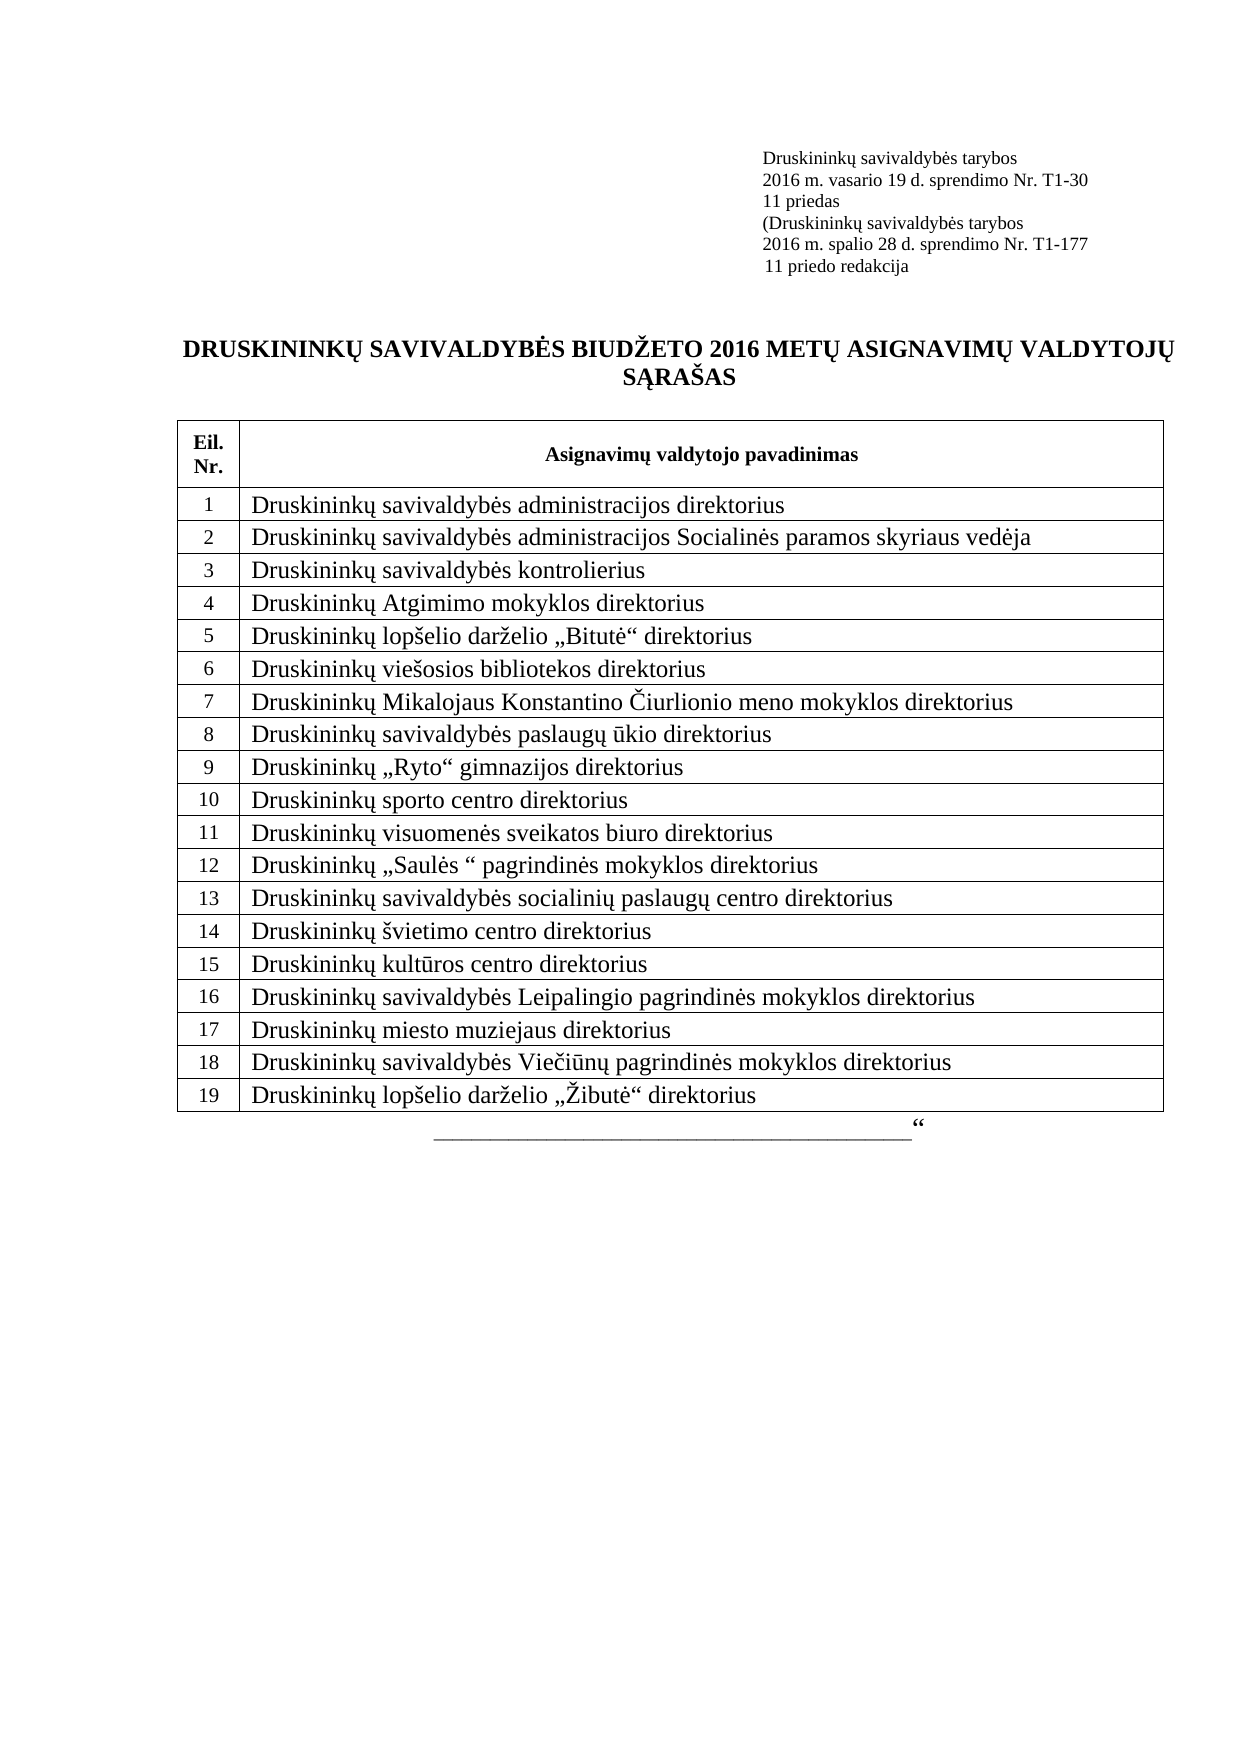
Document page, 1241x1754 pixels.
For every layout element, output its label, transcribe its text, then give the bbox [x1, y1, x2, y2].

table_cell 2 [178, 521, 239, 553]
table_cell Druskininkų lopšelio darželio „Žibutė“ direktorius [240, 1079, 1163, 1111]
table_cell Druskininkų savivaldybės Leipalingio pagrindinės mokyklos direktorius [240, 980, 1163, 1012]
text 11 priedo redakcija [403, 255, 1181, 276]
table_cell 3 [178, 554, 239, 586]
table_header Asignavimų valdytojo pavadinimas [240, 421, 1163, 487]
text Druskininkų savivaldybės tarybos [477, 147, 1181, 168]
table_cell 14 [178, 915, 239, 947]
table_cell 4 [178, 587, 239, 618]
table_cell Druskininkų savivaldybės kontrolierius [240, 554, 1163, 586]
table_cell 12 [178, 849, 239, 881]
text 2016 m. vasario 19 d. sprendimo Nr. T1-30 [290, 168, 1181, 190]
table_cell Druskininkų „Ryto“ gimnazijos direktorius [240, 751, 1163, 782]
table_cell 10 [178, 784, 239, 815]
text 11 priedas [290, 190, 1181, 212]
table_header Eil. Nr. [178, 421, 239, 487]
table_cell 6 [178, 652, 239, 684]
table_cell Druskininkų lopšelio darželio „Bitutė“ direktorius [240, 620, 1163, 651]
table_cell 13 [178, 882, 239, 914]
table_cell Druskininkų savivaldybės paslaugų ūkio direktorius [240, 718, 1163, 750]
table_cell 16 [178, 980, 239, 1012]
table_cell Druskininkų „Saulės “ pagrindinės mokyklos direktorius [240, 849, 1163, 881]
text 2016 m. spalio 28 d. sprendimo Nr. T1-177 [290, 233, 1181, 255]
text DRUSKININKŲ SAVIVALDYBĖS BIUDŽETO 2016 METŲ ASIGNAVIMŲ VALDYTOJŲ SĄRAŠAS [177, 334, 1181, 391]
table_cell 19 [178, 1079, 239, 1111]
table_cell Druskininkų savivaldybės administracijos direktorius [240, 488, 1163, 520]
table_cell Druskininkų savivaldybės administracijos Socialinės paramos skyriaus vedėja [240, 521, 1163, 553]
table_cell 1 [178, 488, 239, 520]
table_cell 7 [178, 685, 239, 717]
table_cell 9 [178, 751, 239, 782]
text ___________________________________________________“ [177, 1112, 1181, 1145]
table_cell Druskininkų miesto muziejaus direktorius [240, 1013, 1163, 1045]
table_cell 17 [178, 1013, 239, 1045]
table_cell 5 [178, 620, 239, 651]
table_cell Druskininkų kultūros centro direktorius [240, 948, 1163, 979]
table_cell 15 [178, 948, 239, 979]
table_cell Druskininkų savivaldybės Viečiūnų pagrindinės mokyklos direktorius [240, 1046, 1163, 1078]
table_cell Druskininkų švietimo centro direktorius [240, 915, 1163, 947]
table_cell 18 [178, 1046, 239, 1078]
table_cell Druskininkų visuomenės sveikatos biuro direktorius [240, 816, 1163, 848]
table_cell 11 [178, 816, 239, 848]
table_cell Druskininkų viešosios bibliotekos direktorius [240, 652, 1163, 684]
text (Druskininkų savivaldybės tarybos [290, 212, 1181, 233]
table_cell Druskininkų Mikalojaus Konstantino Čiurlionio meno mokyklos direktorius [240, 685, 1163, 717]
table_cell Druskininkų savivaldybės socialinių paslaugų centro direktorius [240, 882, 1163, 914]
table_cell 8 [178, 718, 239, 750]
table_cell Druskininkų Atgimimo mokyklos direktorius [240, 587, 1163, 618]
table_cell Druskininkų sporto centro direktorius [240, 784, 1163, 815]
